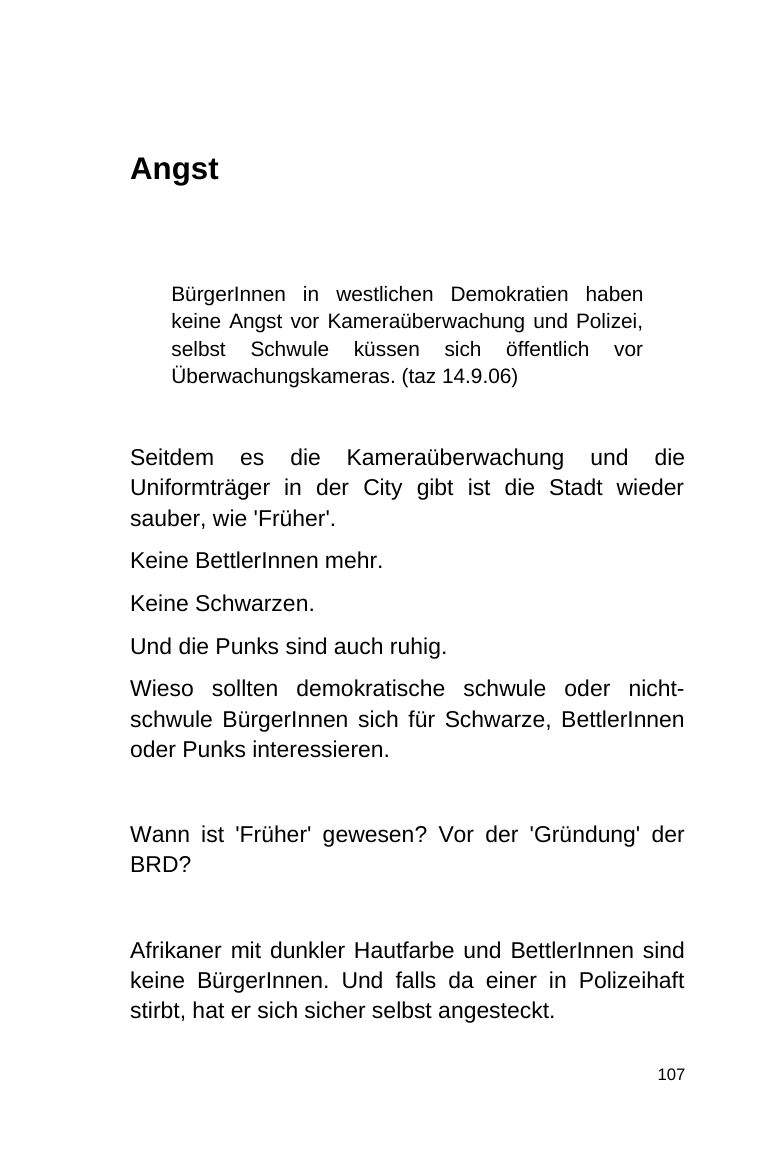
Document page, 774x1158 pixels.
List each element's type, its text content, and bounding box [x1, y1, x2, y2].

text Wann ist 'Früher' gewesen? Vor der 'Gründung' der BRD? [130, 821, 685, 878]
text Seitdem es die Kameraüberwachung und die Uniformträger in der City gibt ist die Stadt wieder sauber, wie 'Früher'. [130, 444, 685, 531]
text BürgerInnen in westlichen Demokratien haben keine Angst vor Kameraüberwachung und Polizei, selbst Schwule küssen sich öffentlich vor Überwachungskameras. (taz 14.9.06) [171, 282, 644, 388]
subtitle Angst [130, 150, 685, 186]
text Keine Schwarzen. [130, 590, 685, 616]
text Keine BettlerInnen mehr. [130, 547, 685, 574]
text Wieso sollten demokratische schwule oder nicht-schwule BürgerInnen sich für Schwarze, BettlerInnen oder Punks interessieren. [130, 675, 685, 762]
text Afrikaner mit dunkler Hautfarbe und BettlerInnen sind keine BürgerInnen. Und falls da einer in Polizeihaft stirbt, hat er sich sicher selbst angesteckt. [130, 937, 685, 1024]
text Und die Punks sind auch ruhig. [130, 633, 685, 659]
